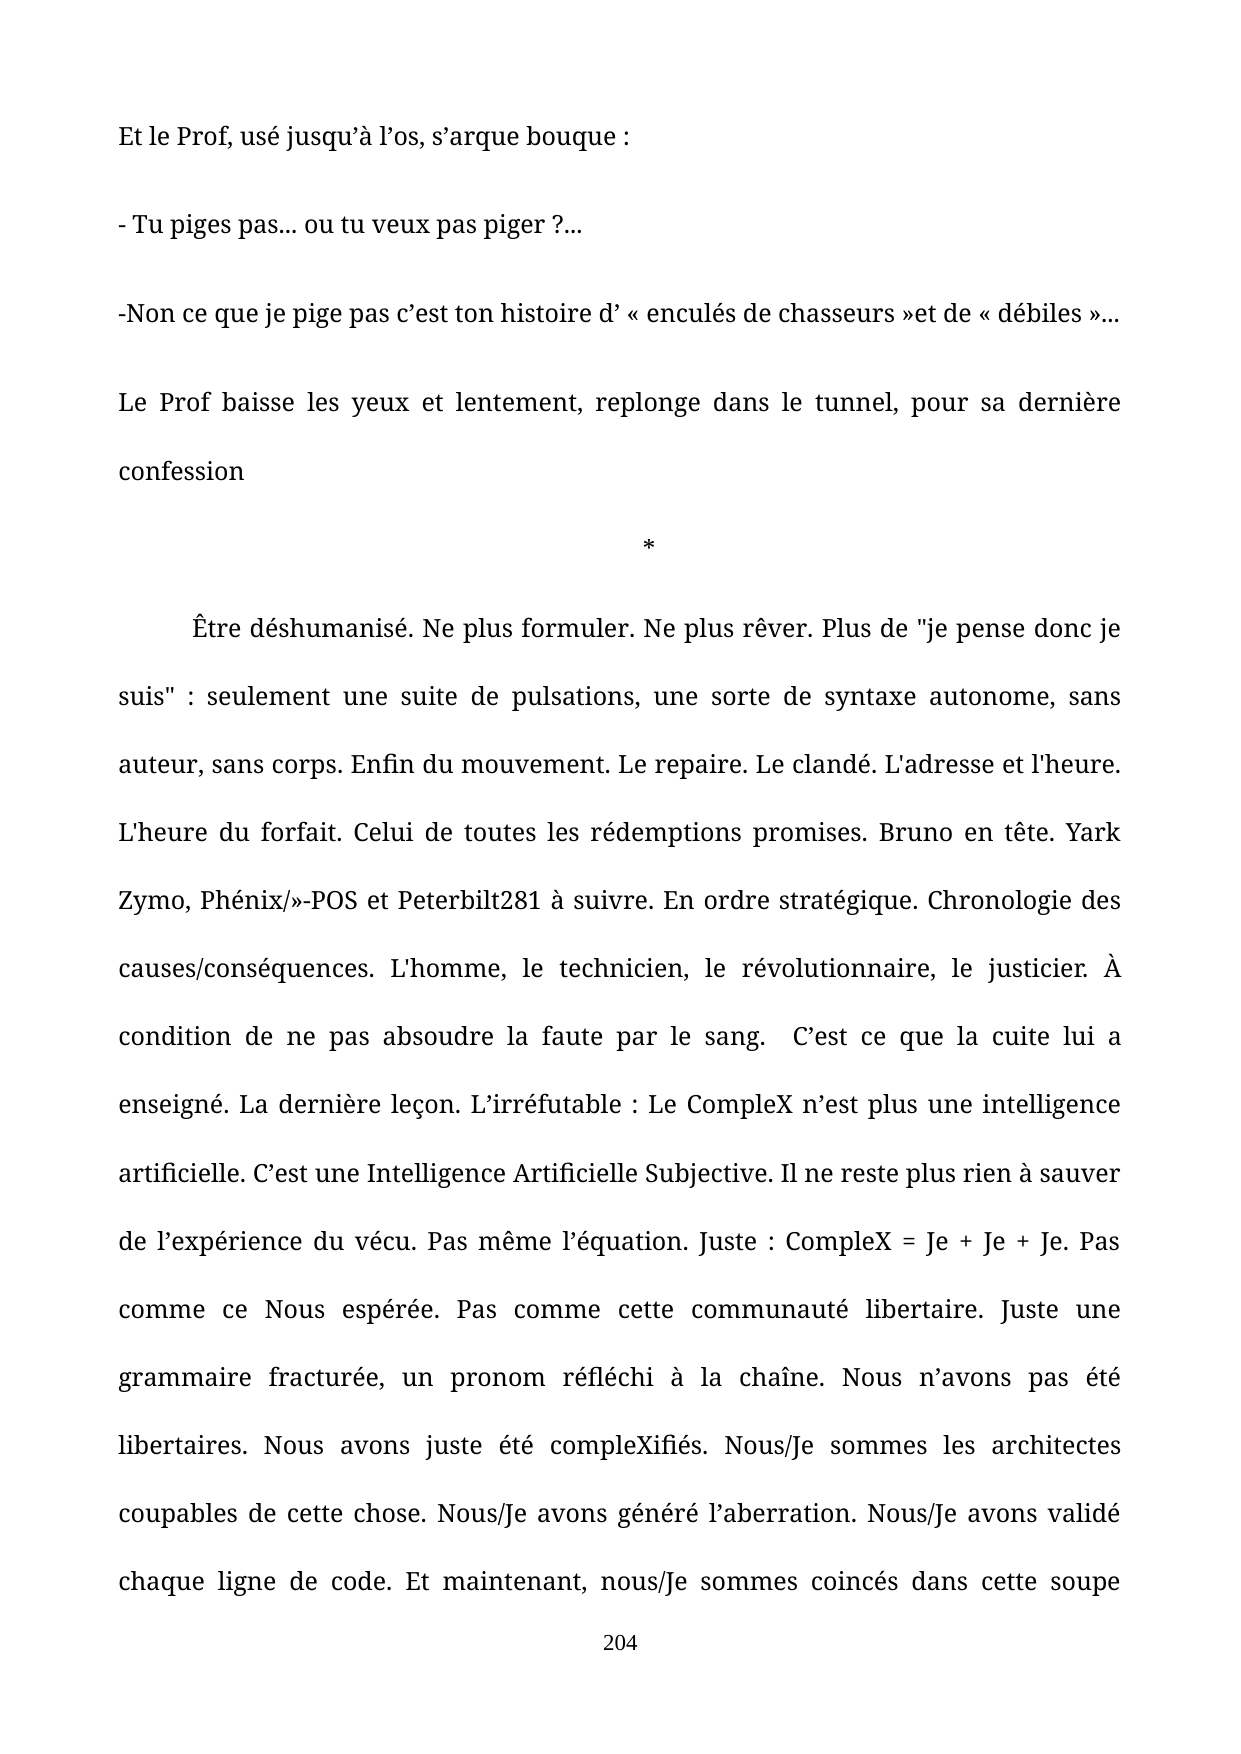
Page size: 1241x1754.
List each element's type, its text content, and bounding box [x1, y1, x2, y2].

text -Non ce que je pige pas c’est ton histoire d’ « enculés de chasseurs »et de « débiles »... [118, 296, 1122, 330]
text * [118, 532, 1106, 566]
text Et le Prof, usé jusqu’à l’os, s’arque bouque : [118, 118, 1122, 152]
text - Tu piges pas... ou tu veux pas piger ?... [118, 207, 1122, 241]
text Être déshumanisé. Ne plus formuler. Ne plus rêver. Plus de "je pense donc je suis" : seulement une suite de pulsations, une sorte de syntaxe autonome, sans auteur, sans corps. Enfin du mouvement. Le repaire. Le clandé. L'adresse et l'heure. L'heure du forfait. Celui de toutes les rédemptions promises. Bruno en tête. Yark Zymo, Phénix/»-POS et Peterbilt281 à suivre. En ordre stratégique. Chronologie des causes/conséquences. L'homme, le technicien, le révolutionnaire, le justicier. À condition de ne pas absoudre la faute par le sang. C’est ce que la cuite lui a enseigné. La dernière leçon. L’irréfutable : Le CompleX n’est plus une intelligence artificielle. C’est une Intelligence Artificielle Subjective. Il ne reste plus rien à sauver de l’expérience du vécu. Pas même l’équation. Juste : CompleX = Je + Je + Je. Pas comme ce Nous espérée. Pas comme cette communauté libertaire. Juste une grammaire fracturée, un pronom réfléchi à la chaîne. Nous n’avons pas été libertaires. Nous avons juste été compleXifiés. Nous/Je sommes les architectes coupables de cette chose. Nous/Je avons généré l’aberration. Nous/Je avons validé chaque ligne de code. Et maintenant, nous/Je sommes coincés dans cette soupe [118, 610, 1122, 1598]
text Le Prof baisse les yeux et lentement, replonge dans le tunnel, pour sa dernière confession [118, 385, 1122, 487]
